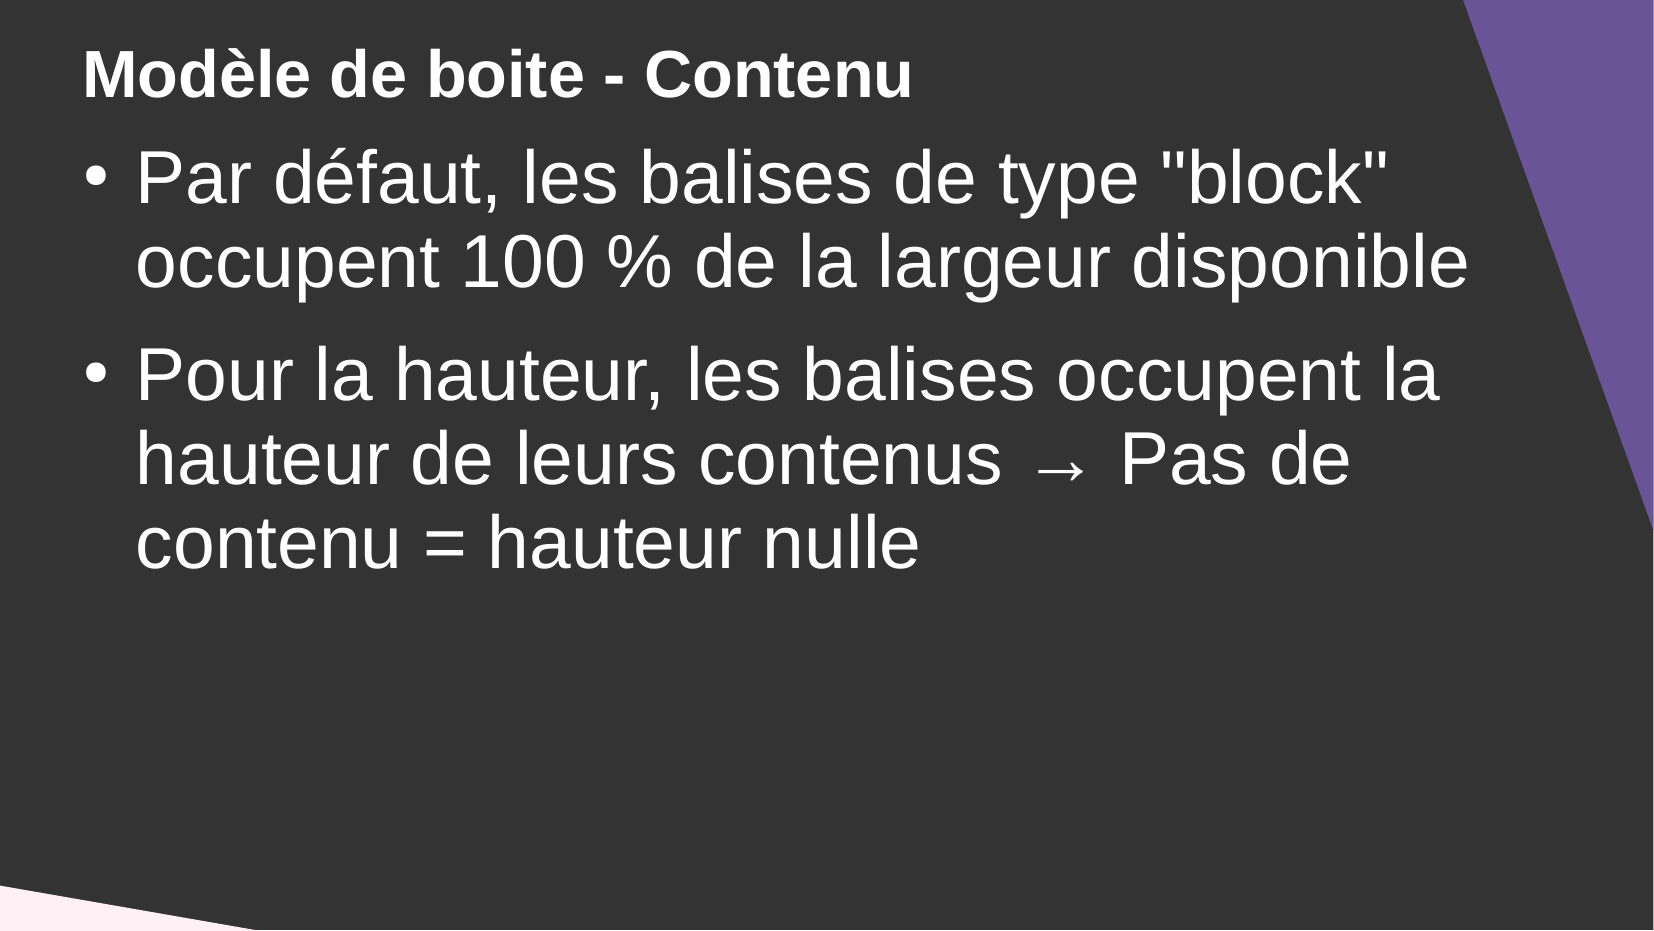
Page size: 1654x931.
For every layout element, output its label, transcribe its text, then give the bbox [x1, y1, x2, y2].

title Modèle de boite - Contenu [82, 37, 1394, 112]
list Par défaut, les balises de type "block" occupent 100 % de la largeur disponible Pour la hauteur, les balises occupent la hauteur de leurs contenus → Pas de contenu = hauteur nulle [64, 135, 1604, 798]
text_box [1463, 0, 1654, 533]
text_box [0, 885, 261, 931]
